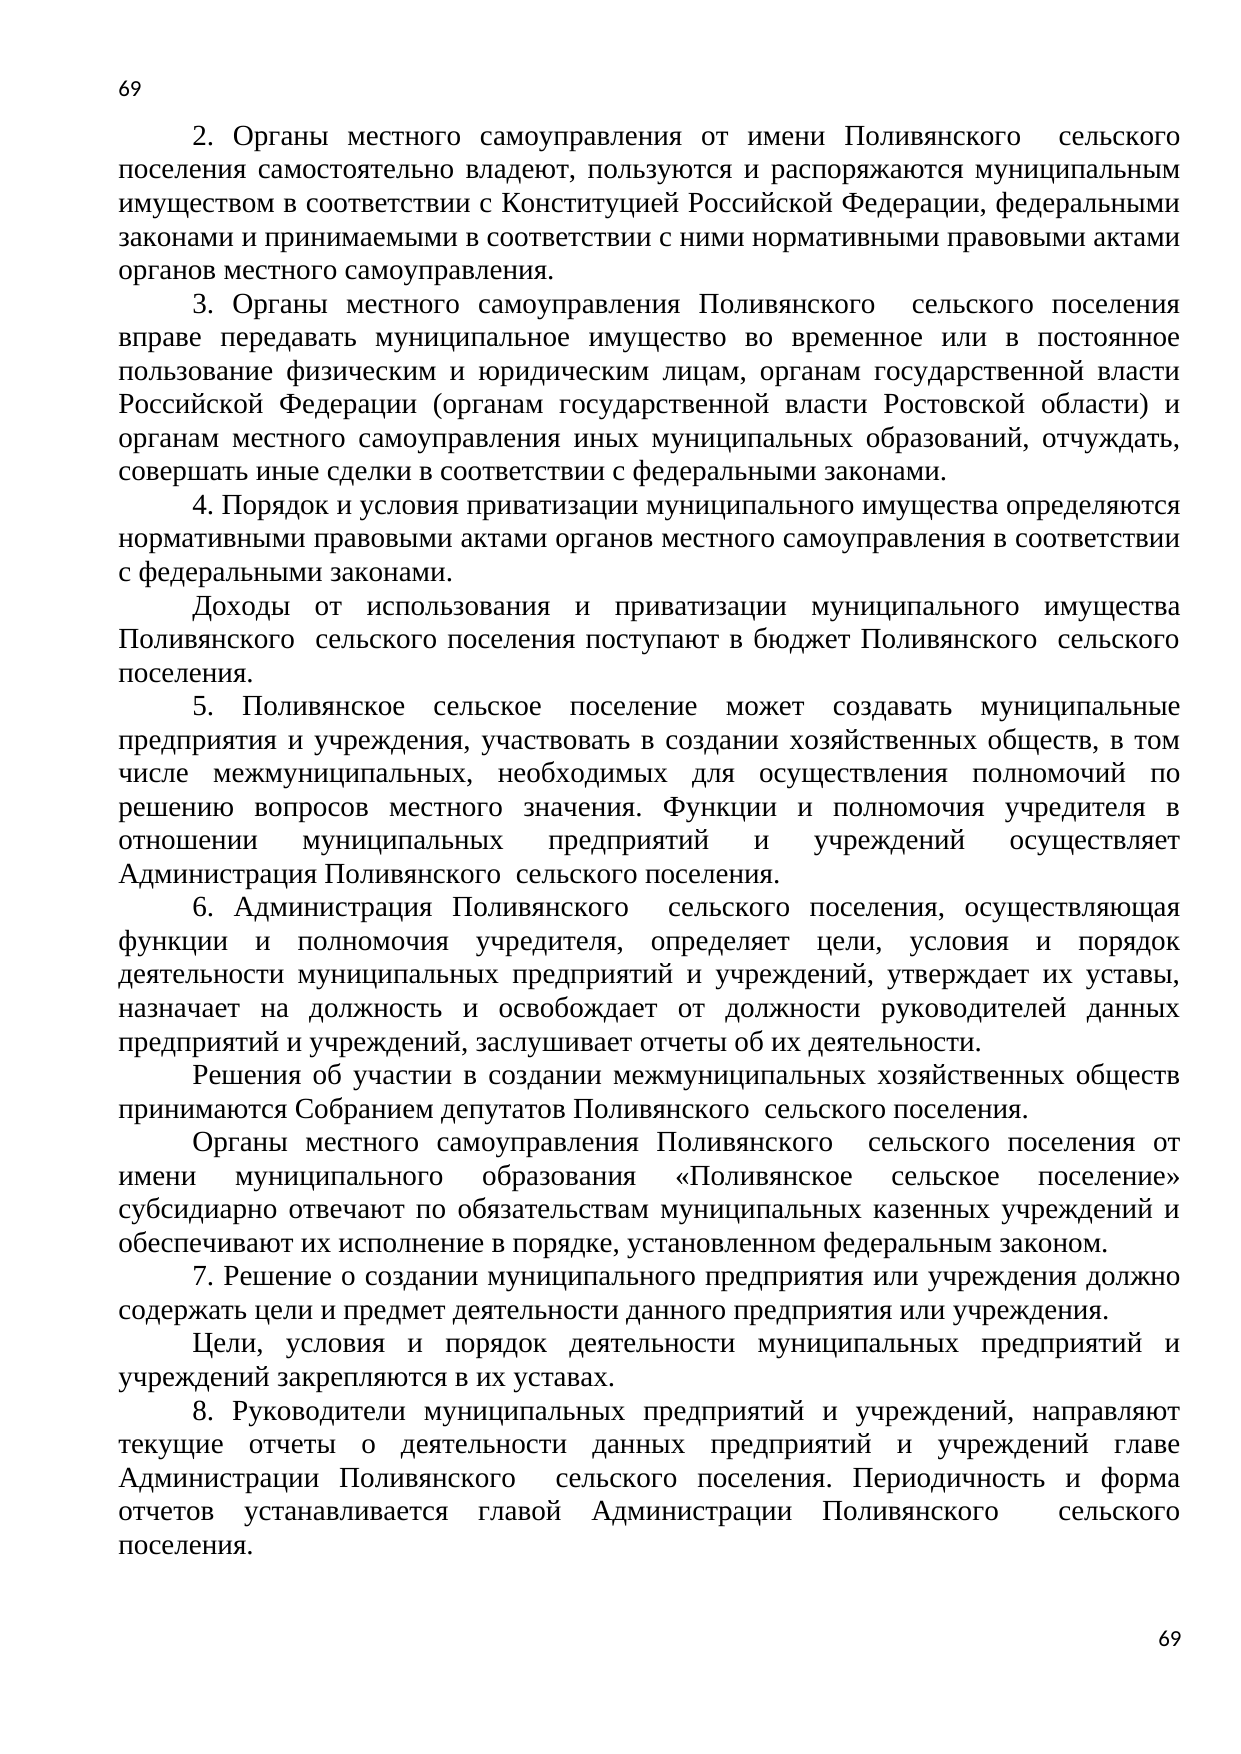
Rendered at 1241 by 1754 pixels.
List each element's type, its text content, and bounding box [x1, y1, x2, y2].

text 3. Органы местного самоуправления Поливянского сельского поселения вправе передавать муниципальное имущество во временное или в постоянное пользование физическим и юридическим лицам, органам государственной власти Российской Федерации (органам государственной власти Ростовской области) и органам местного самоуправления иных муниципальных образований, отчуждать, совершать иные сделки в соответствии с федеральными законами. [118, 286, 1181, 487]
text 6. Администрация Поливянского сельского поселения, осуществляющая функции и полномочия учредителя, определяет цели, условия и порядок деятельности муниципальных предприятий и учреждений, утверждает их уставы, назначает на должность и освобождает от должности руководителей данных предприятий и учреждений, заслушивает отчеты об их деятельности. [118, 889, 1181, 1057]
text Доходы от использования и приватизации муниципального имущества Поливянского сельского поселения поступают в бюджет Поливянского сельского поселения. [118, 588, 1181, 688]
text Решения об участии в создании межмуниципальных хозяйственных обществ принимаются Собранием депутатов Поливянского сельского поселения. [118, 1057, 1181, 1124]
text 5. Поливянское сельское поселение может создавать муниципальные предприятия и учреждения, участвовать в создании хозяйственных обществ, в том числе межмуниципальных, необходимых для осуществления полномочий по решению вопросов местного значения. Функции и полномочия учредителя в отношении муниципальных предприятий и учреждений осуществляет Администрация Поливянского сельского поселения. [118, 688, 1181, 889]
text Органы местного самоуправления Поливянского сельского поселения от имени муниципального образования «Поливянское сельское поселение» субсидиарно отвечают по обязательствам муниципальных казенных учреждений и обеспечивают их исполнение в порядке, установленном федеральным законом. [118, 1124, 1181, 1258]
text 7. Решение о создании муниципального предприятия или учреждения должно содержать цели и предмет деятельности данного предприятия или учреждения. [118, 1258, 1181, 1326]
text 4. Порядок и условия приватизации муниципального имущества определяются нормативными правовыми актами органов местного самоуправления в соответствии с федеральными законами. [118, 487, 1181, 588]
text 8. Руководители муниципальных предприятий и учреждений, направляют текущие отчеты о деятельности данных предприятий и учреждений главе Администрации Поливянского сельского поселения. Периодичность и форма отчетов устанавливается главой Администрации Поливянского сельского поселения. [118, 1393, 1181, 1560]
text Цели, условия и порядок деятельности муниципальных предприятий и учреждений закрепляются в их уставах. [118, 1326, 1181, 1393]
text 2. Органы местного самоуправления от имени Поливянского сельского поселения самостоятельно владеют, пользуются и распоряжаются муниципальным имуществом в соответствии с Конституцией Российской Федерации, федеральными законами и принимаемыми в соответствии с ними нормативными правовыми актами органов местного самоуправления. [118, 118, 1181, 286]
